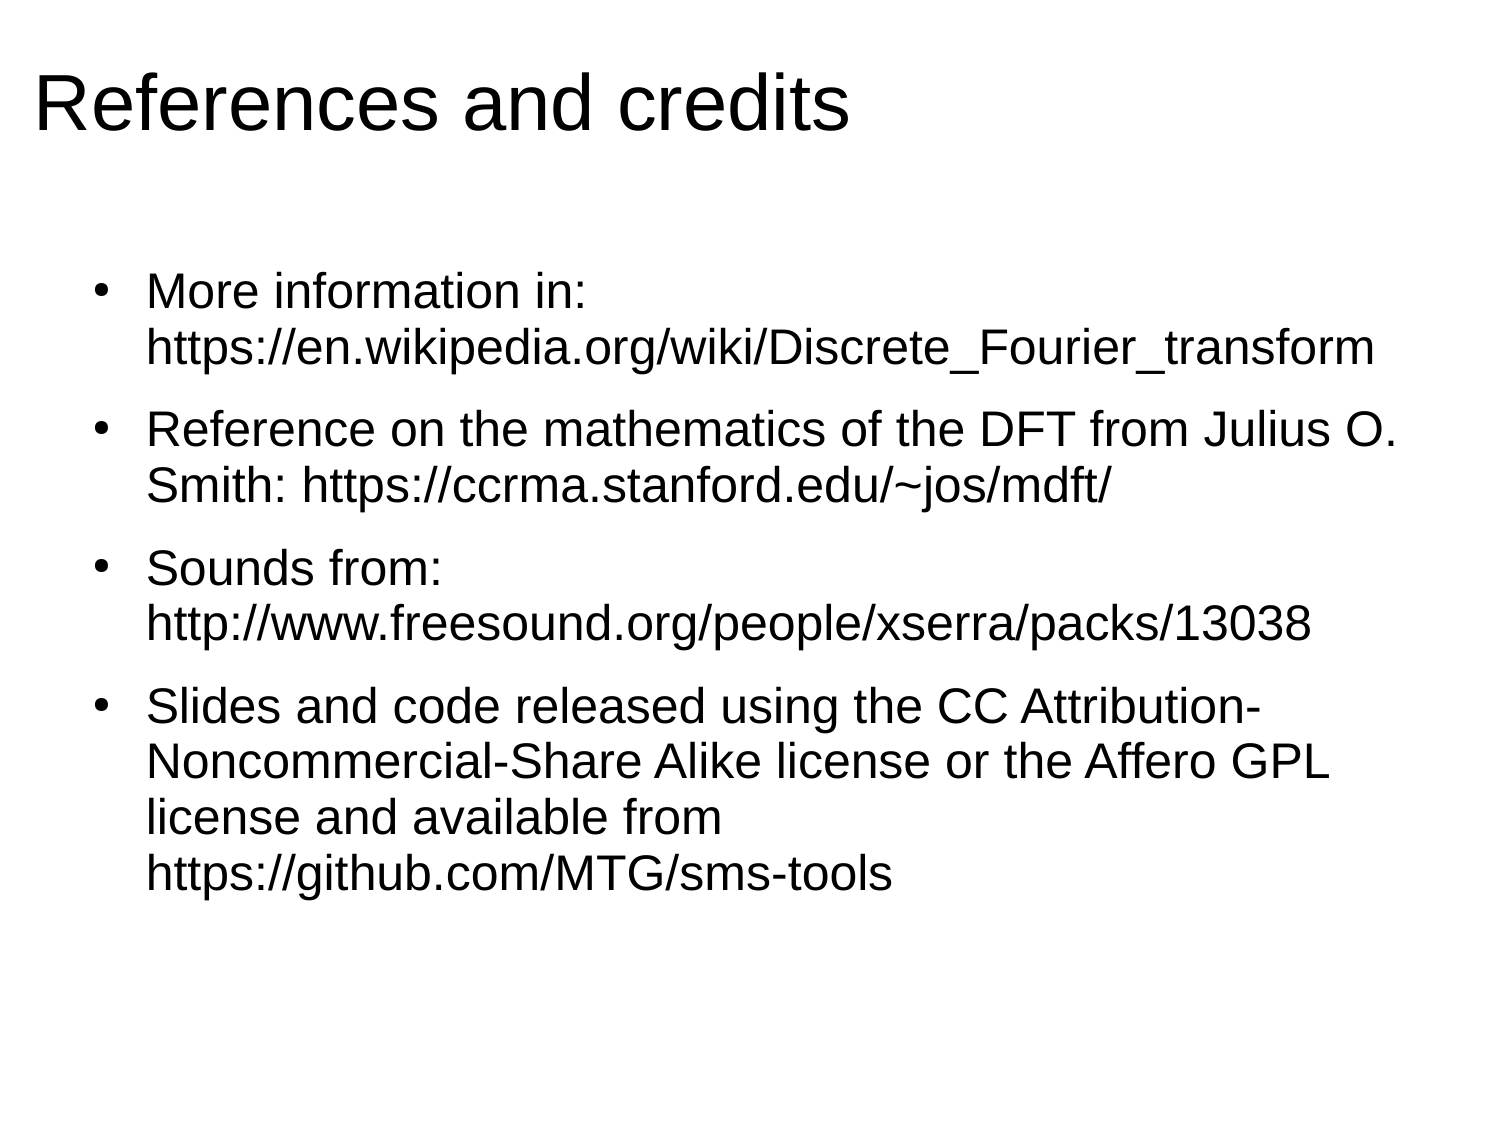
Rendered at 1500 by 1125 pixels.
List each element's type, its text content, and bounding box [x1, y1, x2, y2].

list More information in: https://en.wikipedia.org/wiki/Discrete_Fourier_transform Reference on the mathematics of the DFT from Julius O. Smith: https://ccrma.stanford.edu/~jos/mdft/ Sounds from: http://www.freesound.org/people/xserra/packs/13038 Slides and code released using the CC Attribution-Noncommercial-Share Alike license or the Affero GPL license and available from https://github.com/MTG/sms-tools [75, 263, 1441, 916]
title References and credits [33, 9, 1384, 197]
